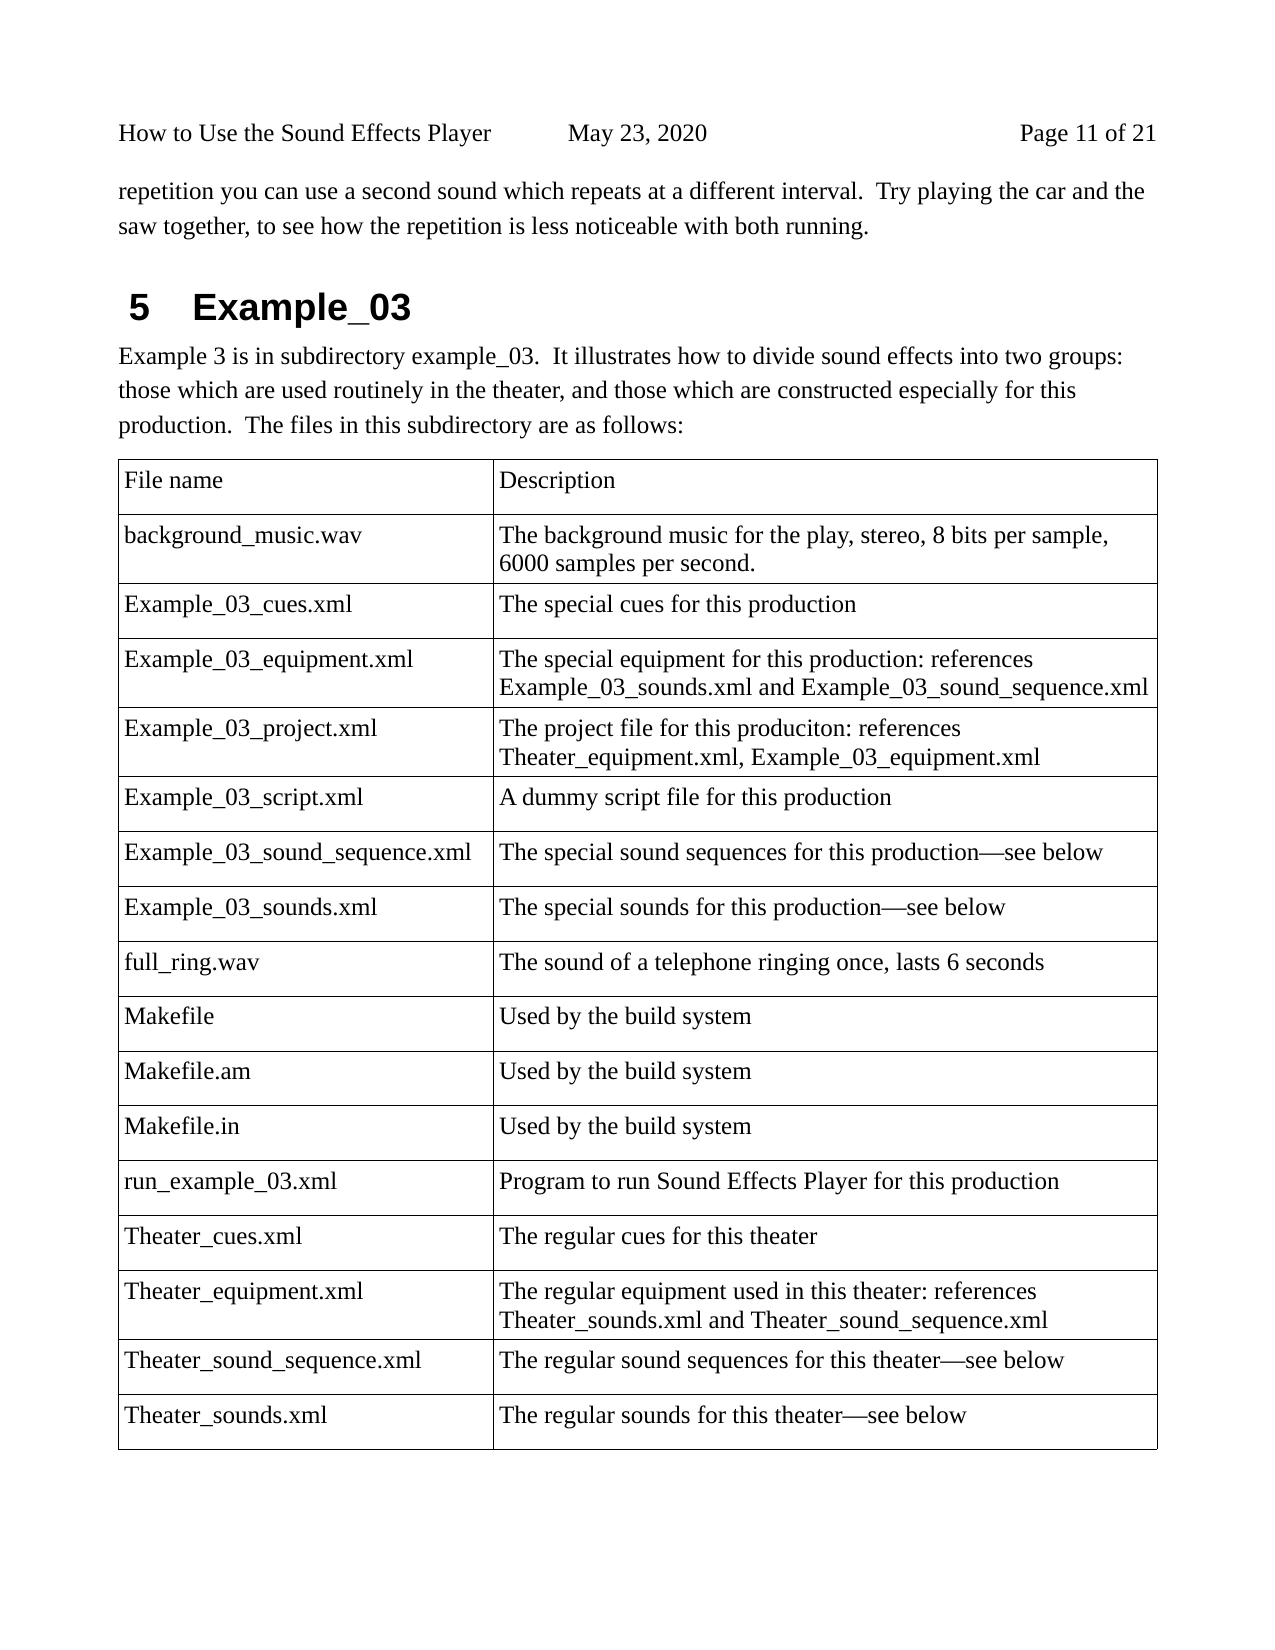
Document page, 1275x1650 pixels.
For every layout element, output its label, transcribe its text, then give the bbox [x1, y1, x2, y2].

table_cell Used by the build system [494, 1106, 1157, 1160]
table_cell Theater_sound_sequence.xml [119, 1340, 493, 1394]
text repetition you can use a second sound which repeats at a different interval. Try playing the car and the saw together, to see how the repetition is less noticeable with both running. [118, 176, 1157, 239]
table_header Description [494, 460, 1157, 514]
table_cell run_example_03.xml [119, 1161, 493, 1215]
table_cell The regular equipment used in this theater: references Theater_sounds.xml and Theater_sound_sequence.xml [494, 1271, 1157, 1339]
table_cell Used by the build system [494, 1052, 1157, 1105]
table_cell Makefile.am [119, 1052, 493, 1105]
text Example 3 is in subdirectory example_03. It illustrates how to divide sound effects into two groups: those which are used routinely in the theater, and those which are constructed especially for this production. The files in this subdirectory are as follows: [118, 341, 1157, 439]
table_cell The background music for the play, stereo, 8 bits per sample, 6000 samples per second. [494, 515, 1157, 583]
table_cell background_music.wav [119, 515, 493, 583]
table_cell Example_03_cues.xml [119, 584, 493, 638]
table_cell full_ring.wav [119, 942, 493, 996]
subtitle Example_03 [118, 285, 1157, 328]
table_cell The special sound sequences for this production—see below [494, 832, 1157, 886]
table_header File name [119, 460, 493, 514]
table_cell Makefile [119, 997, 493, 1051]
table_cell The project file for this produciton: references Theater_equipment.xml, Example_03_equipment.xml [494, 708, 1157, 776]
table_cell The special sounds for this production—see below [494, 887, 1157, 941]
table_cell The sound of a telephone ringing once, lasts 6 seconds [494, 942, 1157, 996]
table_cell The special cues for this production [494, 584, 1157, 638]
table_cell A dummy script file for this production [494, 777, 1157, 831]
table_cell Example_03_sound_sequence.xml [119, 832, 493, 886]
table_cell Program to run Sound Effects Player for this production [494, 1161, 1157, 1215]
table_cell The special equipment for this production: references Example_03_sounds.xml and Example_03_sound_sequence.xml [494, 639, 1157, 707]
table_cell Theater_cues.xml [119, 1216, 493, 1270]
table_cell Theater_sounds.xml [119, 1395, 493, 1449]
table_cell Makefile.in [119, 1106, 493, 1160]
table_cell Example_03_project.xml [119, 708, 493, 776]
table_cell The regular cues for this theater [494, 1216, 1157, 1270]
table_cell Example_03_equipment.xml [119, 639, 493, 707]
table_cell The regular sounds for this theater—see below [494, 1395, 1157, 1449]
table_cell Theater_equipment.xml [119, 1271, 493, 1339]
table_cell The regular sound sequences for this theater—see below [494, 1340, 1157, 1394]
table_cell Used by the build system [494, 997, 1157, 1051]
table_cell Example_03_sounds.xml [119, 887, 493, 941]
table_cell Example_03_script.xml [119, 777, 493, 831]
